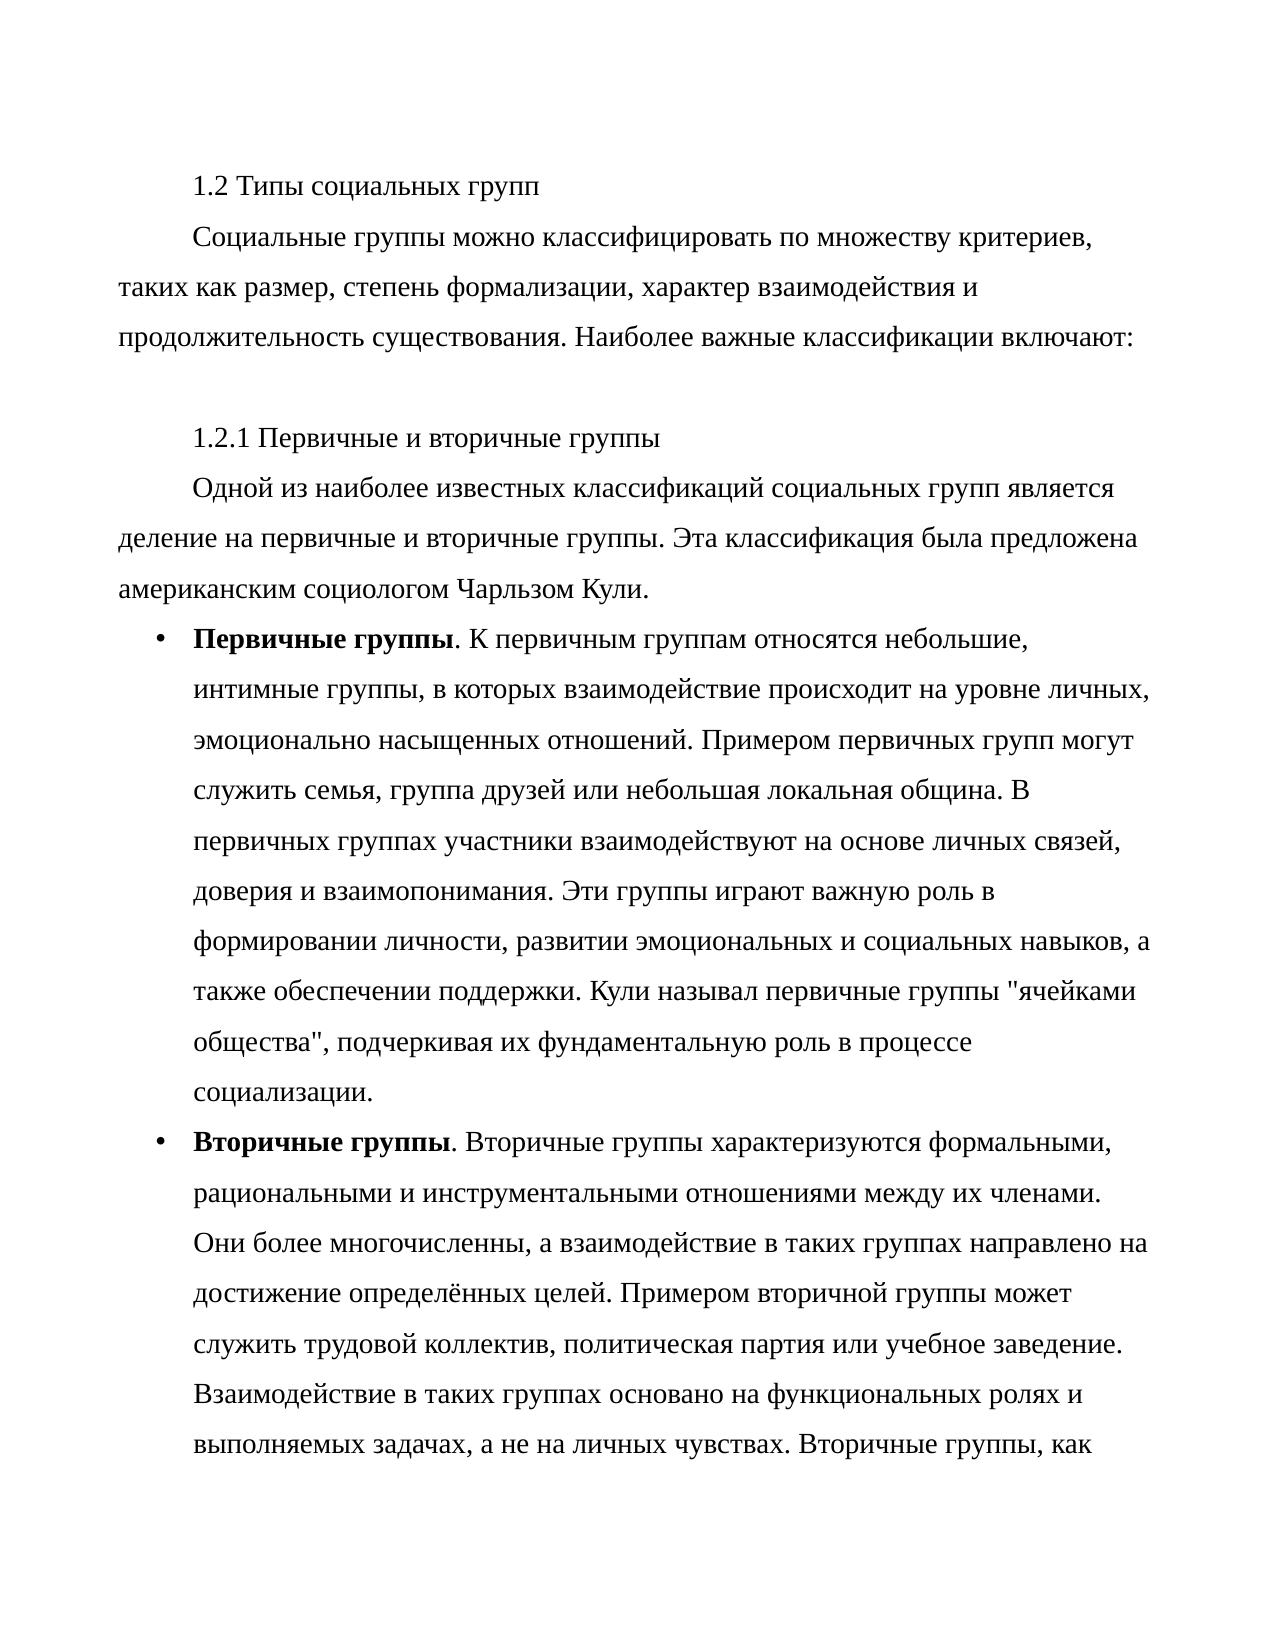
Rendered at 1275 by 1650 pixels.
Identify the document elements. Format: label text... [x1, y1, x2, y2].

text Социальные группы можно классифицировать по множеству критериев, таких как размер, степень формализации, характер взаимодействия и продолжительность существования. Наиболее важные классификации включают: [118, 219, 1157, 353]
list Первичные группы. К первичным группам относятся небольшие, интимные группы, в которых взаимодействие происходит на уровне личных, эмоционально насыщенных отношений. Примером первичных групп могут служить семья, группа друзей или небольшая локальная община. В первичных группах участники взаимодействуют на основе личных связей, доверия и взаимопонимания. Эти группы играют важную роль в формировании личности, развитии эмоциональных и социальных навыков, а также обеспечении поддержки. Кули называл первичные группы "ячейками общества", подчеркивая их фундаментальную роль в процессе социализации. [156, 621, 1157, 1108]
text 1.2.1 Первичные и вторичные группы [118, 420, 1157, 453]
text Одной из наиболее известных классификаций социальных групп является деление на первичные и вторичные группы. Эта классификация была предложена американским социологом Чарльзом Кули. [118, 470, 1157, 604]
list Вторичные группы. Вторичные группы характеризуются формальными, рациональными и инструментальными отношениями между их членами. Они более многочисленны, а взаимодействие в таких группах направлено на достижение определённых целей. Примером вторичной группы может служить трудовой коллектив, политическая партия или учебное заведение. Взаимодействие в таких группах основано на функциональных ролях и выполняемых задачах, а не на личных чувствах. Вторичные группы, как [156, 1124, 1157, 1460]
text 1.2 Типы социальных групп [118, 168, 1157, 202]
